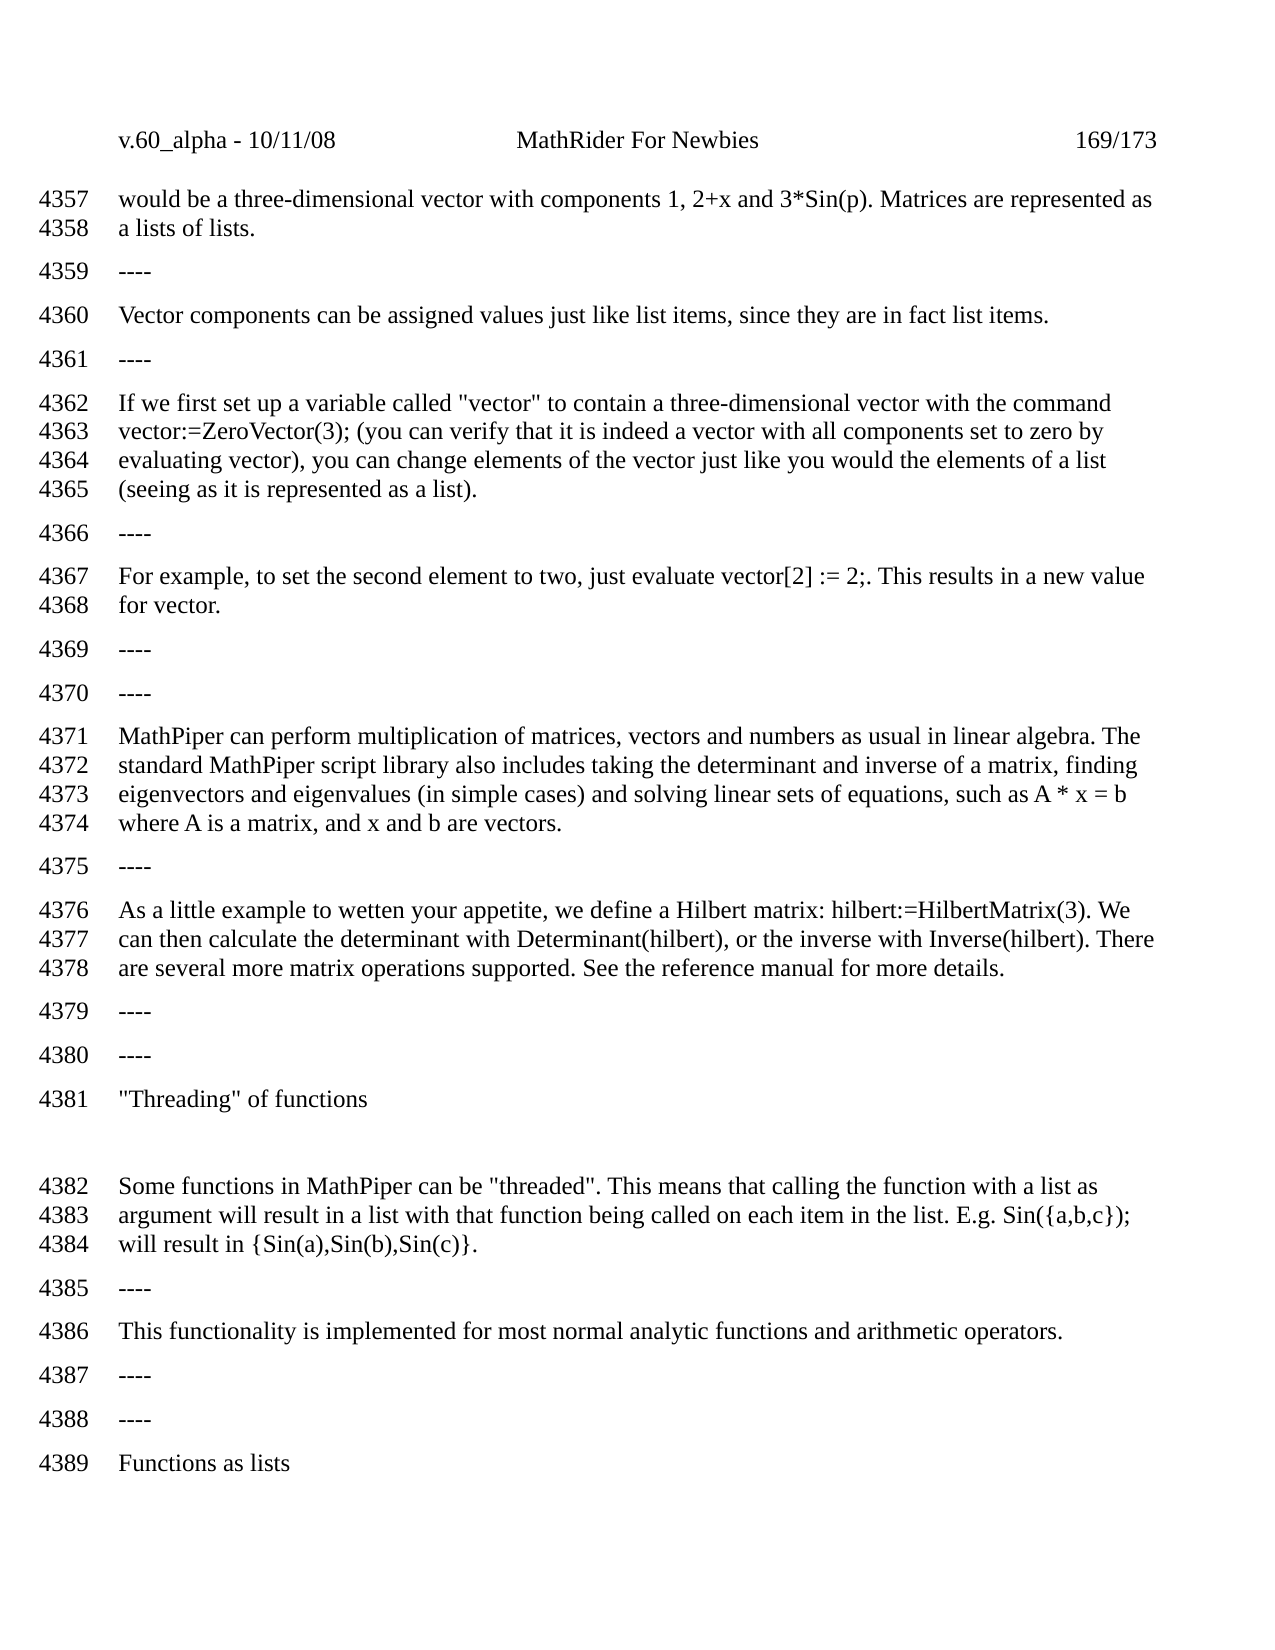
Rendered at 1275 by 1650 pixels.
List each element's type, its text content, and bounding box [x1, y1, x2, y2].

text ---- [118, 1040, 1157, 1069]
text Some functions in MathPiper can be "threaded". This means that calling the function with a list as argument will result in a list with that function being called on each item in the list. E.g. Sin({a,b,c}); will result in {Sin(a),Sin(b),Sin(c)}. [118, 1171, 1157, 1258]
text ---- [118, 1273, 1157, 1301]
text "Threading" of functions [118, 1084, 1157, 1113]
text Functions as lists [118, 1448, 1157, 1476]
text ---- [118, 634, 1157, 663]
text ---- [118, 851, 1157, 880]
text ---- [118, 256, 1157, 285]
text As a little example to wetten your appetite, we define a Hilbert matrix: hilbert:=HilbertMatrix(3). We can then calculate the determinant with Determinant(hilbert), or the inverse with Inverse(hilbert). There are several more matrix operations supported. See the reference manual for more details. [118, 895, 1157, 981]
text This functionality is implemented for most normal analytic functions and arithmetic operators. [118, 1316, 1157, 1345]
text ---- [118, 678, 1157, 706]
text would be a three-dimensional vector with components 1, 2+x and 3*Sin(p). Matrices are represented as a lists of lists. [118, 184, 1157, 241]
text Vector components can be assigned values just like list items, since they are in fact list items. [118, 300, 1157, 329]
text If we first set up a variable called "vector" to contain a three-dimensional vector with the command vector:=ZeroVector(3); (you can verify that it is indeed a vector with all components set to zero by evaluating vector), you can change elements of the vector just like you would the elements of a list (seeing as it is represented as a list). [118, 388, 1157, 503]
text ---- [118, 518, 1157, 546]
text ---- [118, 1360, 1157, 1389]
text ---- [118, 344, 1157, 373]
text For example, to set the second element to two, just evaluate vector[2] := 2;. This results in a new value for vector. [118, 561, 1157, 619]
text ---- [118, 996, 1157, 1025]
text MathPiper can perform multiplication of matrices, vectors and numbers as usual in linear algebra. The standard MathPiper script library also includes taking the determinant and inverse of a matrix, finding eigenvectors and eigenvalues (in simple cases) and solving linear sets of equations, such as A * x = b where A is a matrix, and x and b are vectors. [118, 721, 1157, 836]
text ---- [118, 1404, 1157, 1433]
